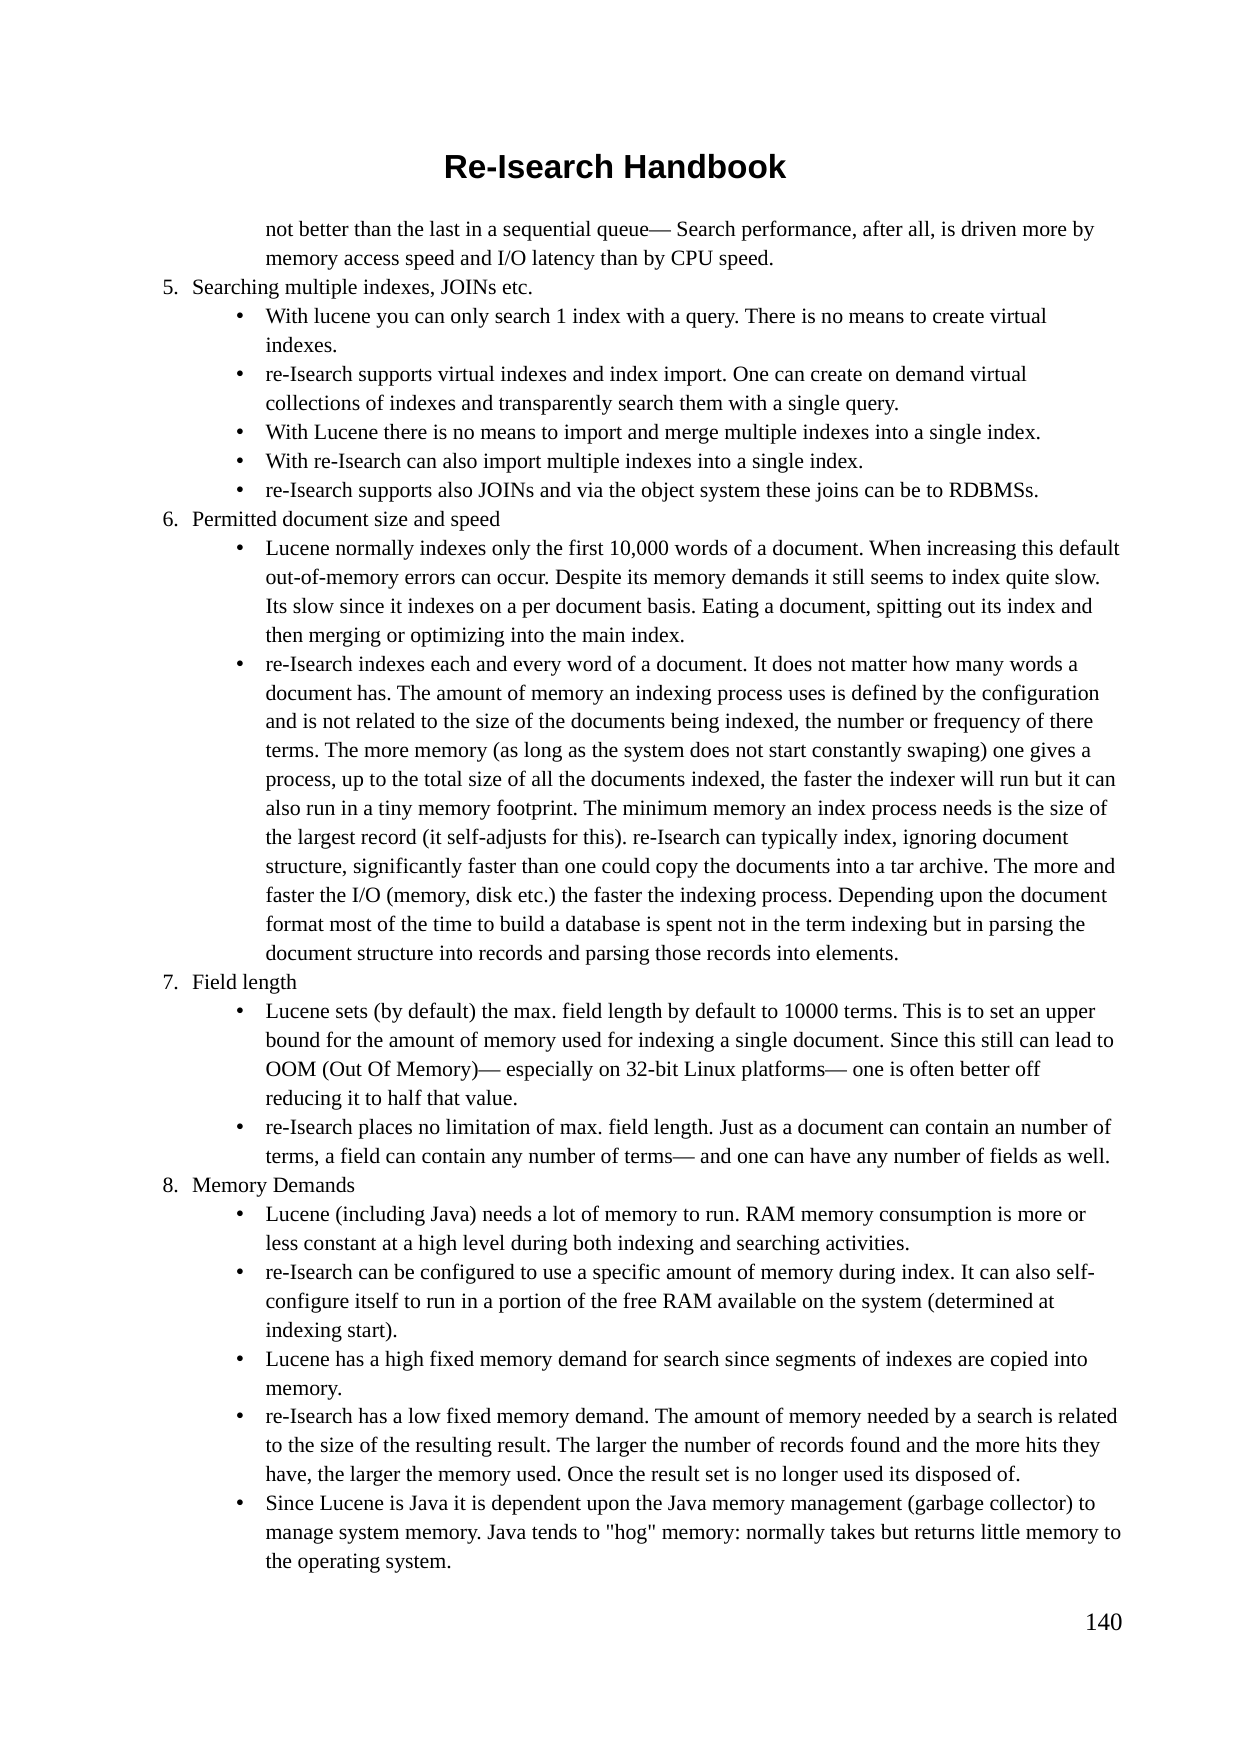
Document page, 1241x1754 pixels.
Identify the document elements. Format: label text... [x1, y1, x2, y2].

list Memory Demands [162, 1172, 1122, 1197]
list Lucene (including Java) needs a lot of memory to run. RAM memory consumption is more or less constant at a high level during both indexing and searching activities. [236, 1201, 1122, 1255]
list re-Isearch has a low fixed memory demand. The amount of memory needed by a search is related to the size of the resulting result. The larger the number of records found and the more hits they have, the larger the memory used. Once the result set is no longer used its disposed of. [236, 1403, 1122, 1487]
list With re-Isearch can also import multiple indexes into a single index. [236, 448, 1122, 473]
list Lucene has a high fixed memory demand for search since segments of indexes are copied into memory. [236, 1346, 1122, 1400]
list re-Isearch supports virtual indexes and index import. One can create on demand virtual collections of indexes and transparently search them with a single query. [236, 361, 1122, 415]
list re-Isearch indexes each and every word of a document. It does not matter how many words a document has. The amount of memory an indexing process uses is defined by the configuration and is not related to the size of the documents being indexed, the number or frequency of there terms. The more memory (as long as the system does not start constantly swaping) one gives a process, up to the total size of all the documents indexed, the faster the indexer will run but it can also run in a tiny memory footprint. The minimum memory an index process needs is the size of the largest record (it self-adjusts for this). re-Isearch can typically index, ignoring document structure, significantly faster than one could copy the documents into a tar archive. The more and faster the I/O (memory, disk etc.) the faster the indexing process. Depending upon the document format most of the time to build a database is spent not in the term indexing but in parsing the document structure into records and parsing those records into elements. [236, 651, 1122, 965]
list re-Isearch can be configured to use a specific amount of memory during index. It can also self-configure itself to run in a portion of the free RAM available on the system (determined at indexing start). [236, 1259, 1122, 1342]
list Permitted document size and speed [162, 506, 1122, 531]
list Searching multiple indexes, JOINs etc. [162, 274, 1122, 299]
list Lucene sets (by default) the max. field length by default to 10000 terms. This is to set an upper bound for the amount of memory used for indexing a single document. Since this still can lead to OOM (Out Of Memory)— especially on 32-bit Linux platforms— one is often better off reducing it to half that value. [236, 998, 1122, 1110]
list With lucene you can only search 1 index with a query. There is no means to create virtual indexes. [236, 303, 1122, 357]
list Field length [162, 969, 1122, 994]
list re-Isearch supports also JOINs and via the object system these joins can be to RDBMSs. [236, 477, 1122, 502]
list Since Lucene is Java it is dependent upon the Java memory management (garbage collector) to manage system memory. Java tends to "hog" memory: normally takes but returns little memory to the operating system. [236, 1490, 1122, 1573]
list re-Isearch places no limitation of max. field length. Just as a document can contain an number of terms, a field can contain any number of terms— and one can have any number of fields as well. [236, 1114, 1122, 1168]
list Lucene normally indexes only the first 10,000 words of a document. When increasing this default out-of-memory errors can occur. Despite its memory demands it still seems to index quite slow. Its slow since it indexes on a per document basis. Eating a document, spitting out its index and then merging or optimizing into the main index. [236, 535, 1122, 647]
list not better than the last in a sequential queue— Search performance, after all, is driven more by memory access speed and I/O latency than by CPU speed. [236, 216, 1122, 270]
list With Lucene there is no means to import and merge multiple indexes into a single index. [236, 419, 1122, 444]
